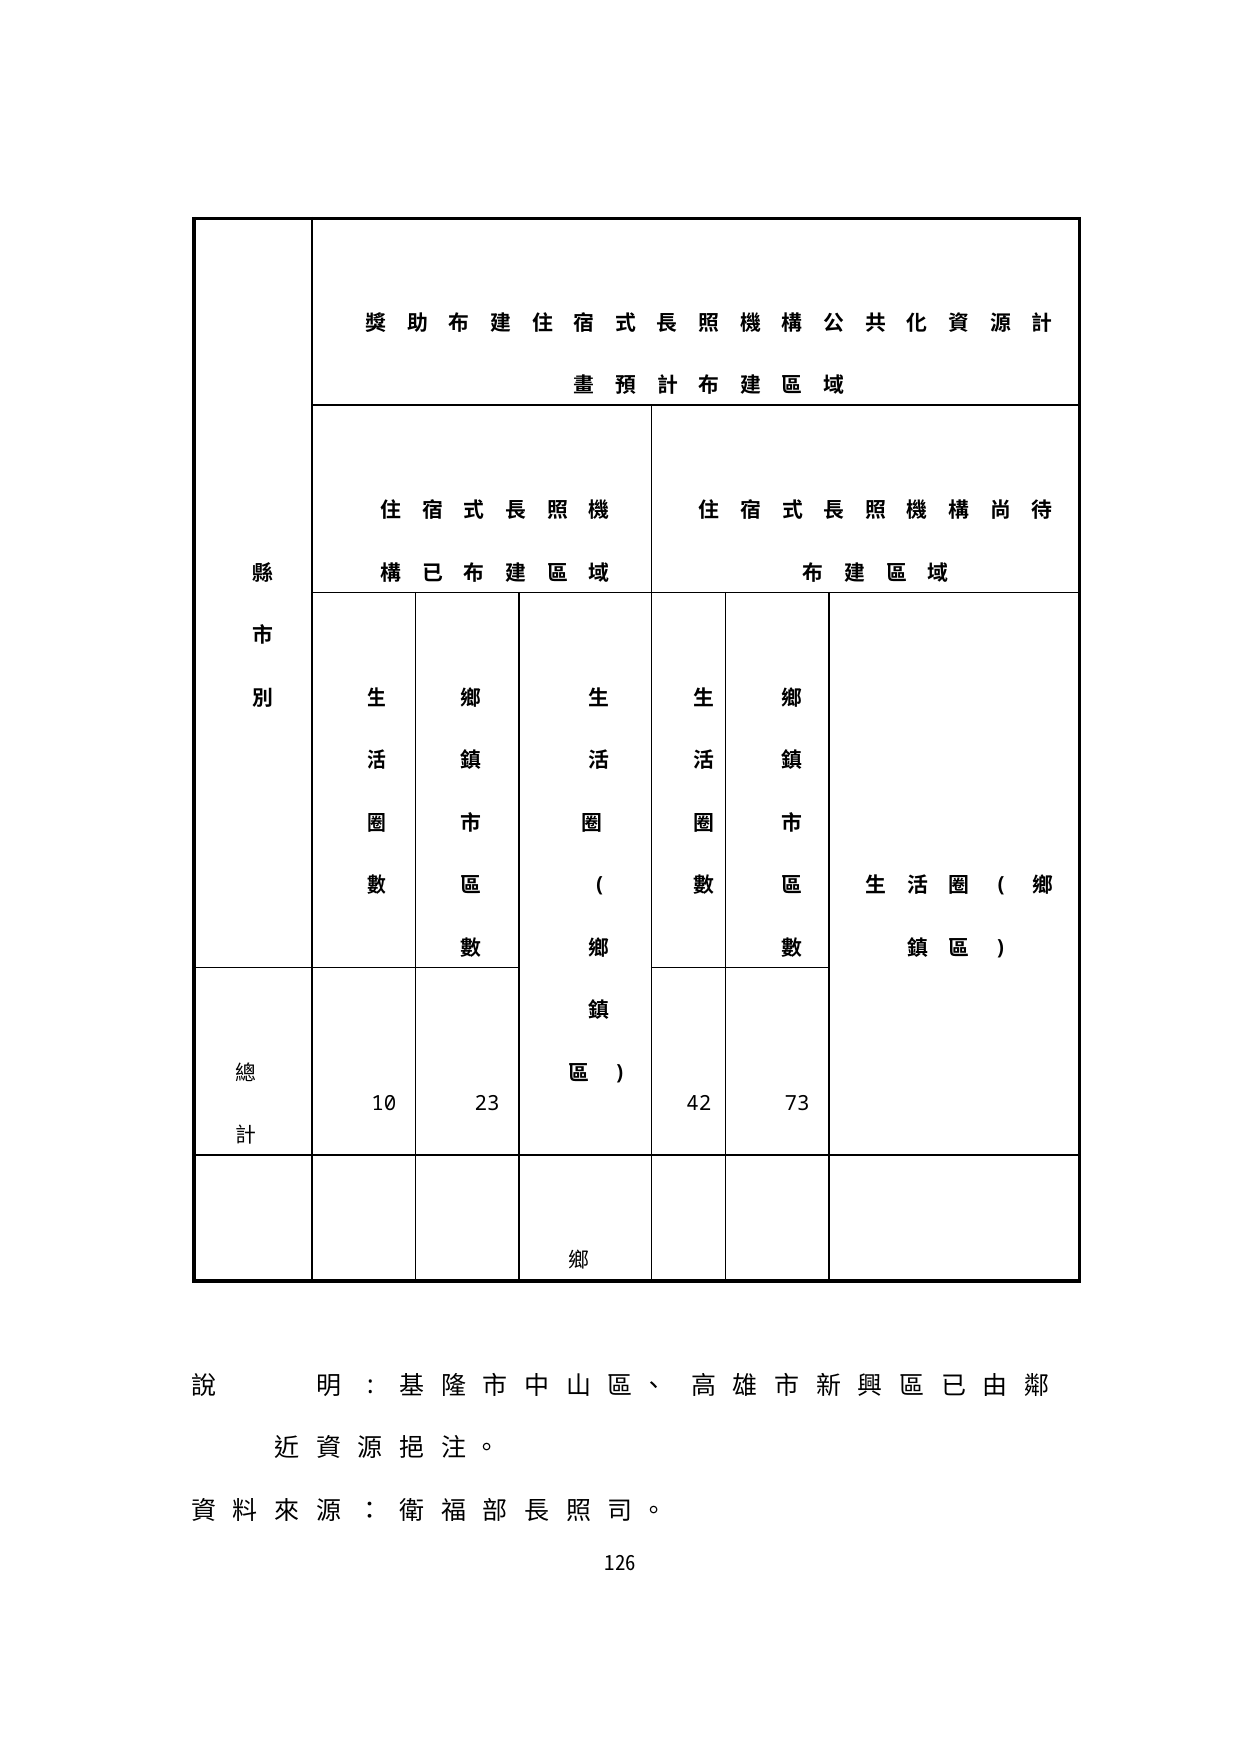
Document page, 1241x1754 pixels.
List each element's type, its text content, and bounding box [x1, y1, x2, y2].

table_cell 總計 [196, 968, 311, 1154]
table_cell 生活圈(鄉鎮區) [830, 593, 1078, 1154]
table_cell 生活圈數 [313, 593, 415, 967]
table_header 縣市別 [196, 220, 311, 967]
table_cell 73 [726, 968, 828, 1154]
text 資料來源：衛福部長照司。 [183, 1467, 1058, 1529]
table_cell 住宿式長照機構尚待布建區域 [652, 406, 1078, 592]
table_cell 住宿式長照機構已布建區域 [313, 406, 651, 592]
table_cell 鄉鎮市區數 [416, 593, 518, 967]
text 說 明:基隆市中山區、高雄市新興區已由鄰近資源挹注。 [183, 1342, 1058, 1467]
table_cell 生活圈數 [652, 593, 725, 967]
table_cell [416, 1156, 518, 1279]
table_cell [196, 1156, 311, 1279]
table_cell 23 [416, 968, 518, 1154]
table_cell 42 [652, 968, 725, 1154]
table_cell - [830, 1156, 1078, 1279]
table_cell 鄉鎮市區數 [726, 593, 828, 967]
table_cell [313, 1156, 415, 1279]
table_cell 10 [313, 968, 415, 1154]
table_header 獎助布建住宿式長照機構公共化資源計畫預計布建區域 [313, 220, 1078, 404]
table_cell 生活圈(鄉鎮區) [520, 593, 651, 1154]
table_cell 鄉 [520, 1156, 651, 1279]
table_cell - [652, 1156, 725, 1279]
table_cell - [726, 1156, 828, 1279]
